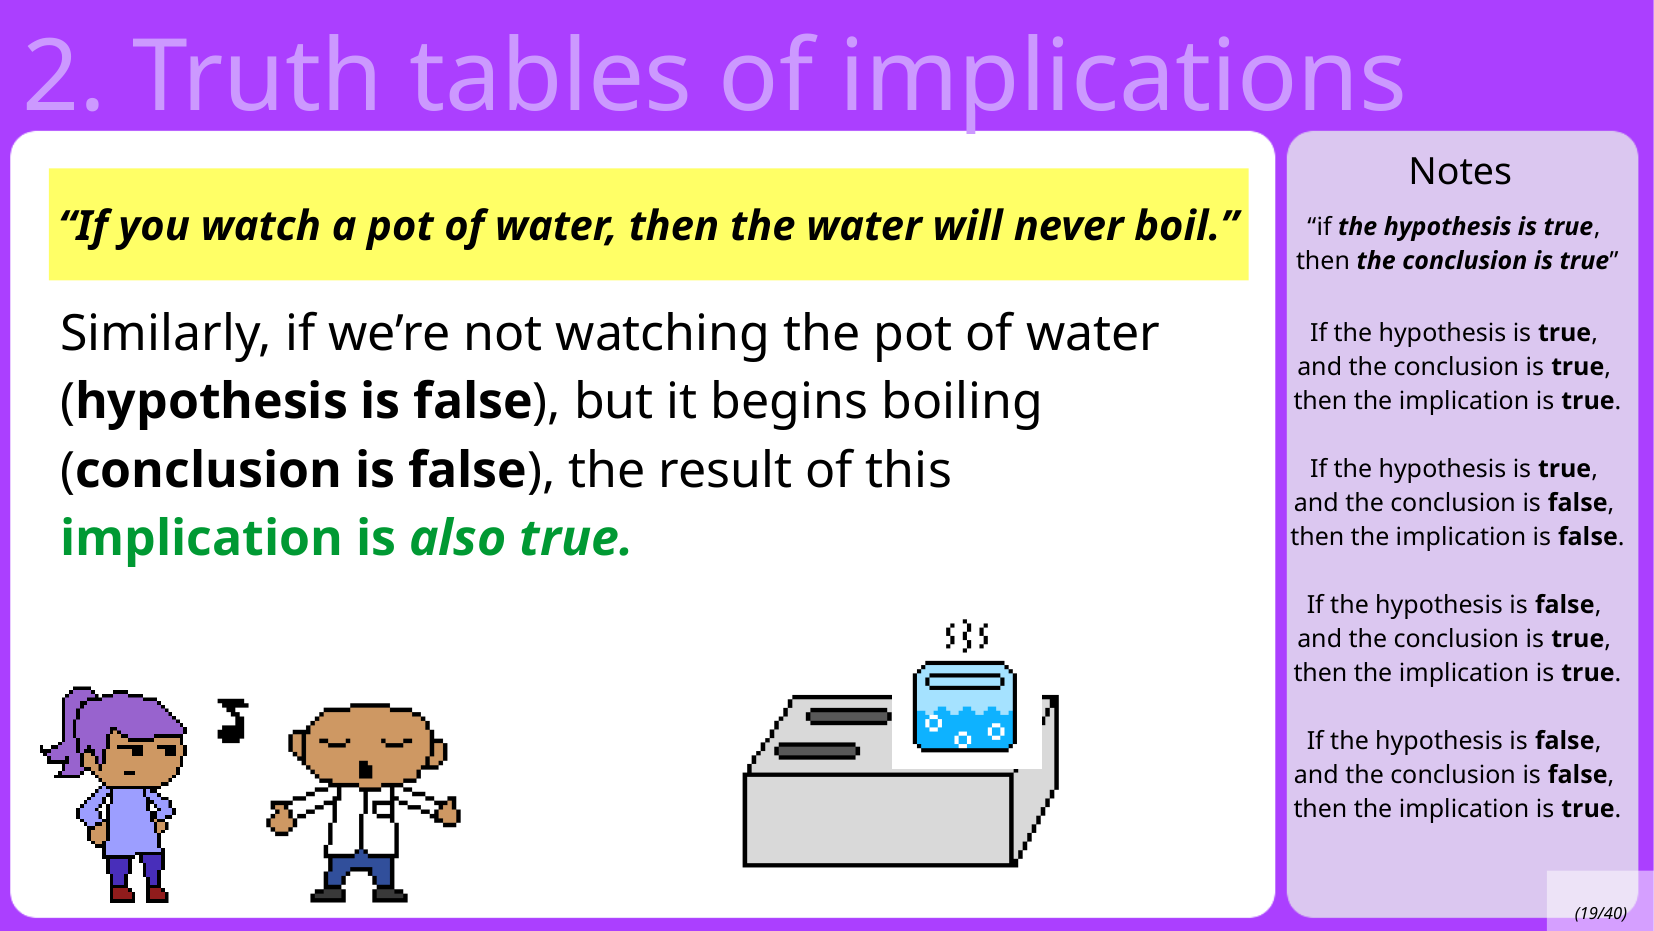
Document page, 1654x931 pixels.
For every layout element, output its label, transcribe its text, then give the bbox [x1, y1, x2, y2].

title 2. Truth tables of implications [22, 13, 1511, 130]
text_box “if the hypothesis is true, then the conclusion is true” [1266, 196, 1648, 290]
text_box “If you watch a pot of water, then the water will never boil.” [48, 168, 1249, 281]
picture [0, 0, 1654, 931]
text_box Similarly, if we’re not watching the pot of water (hypothesis is false), but it begins boiling (conclusion is false), the result of this implication is also true. [60, 297, 1250, 522]
text_box (<number>/40) [1546, 877, 1654, 931]
text_box Notes [1290, 141, 1631, 196]
text_box Notes [1546, 870, 1654, 877]
text_box If the hypothesis is true, and the conclusion is true, then the implication is true. If the hypothesis is true, and the conclusion is false, then the implication is false. If the hypothesis is false, and the conclusion is true, then the implication is true. If the hypothesis is false, and the conclusion is false, then the implication is true. [1287, 314, 1638, 835]
